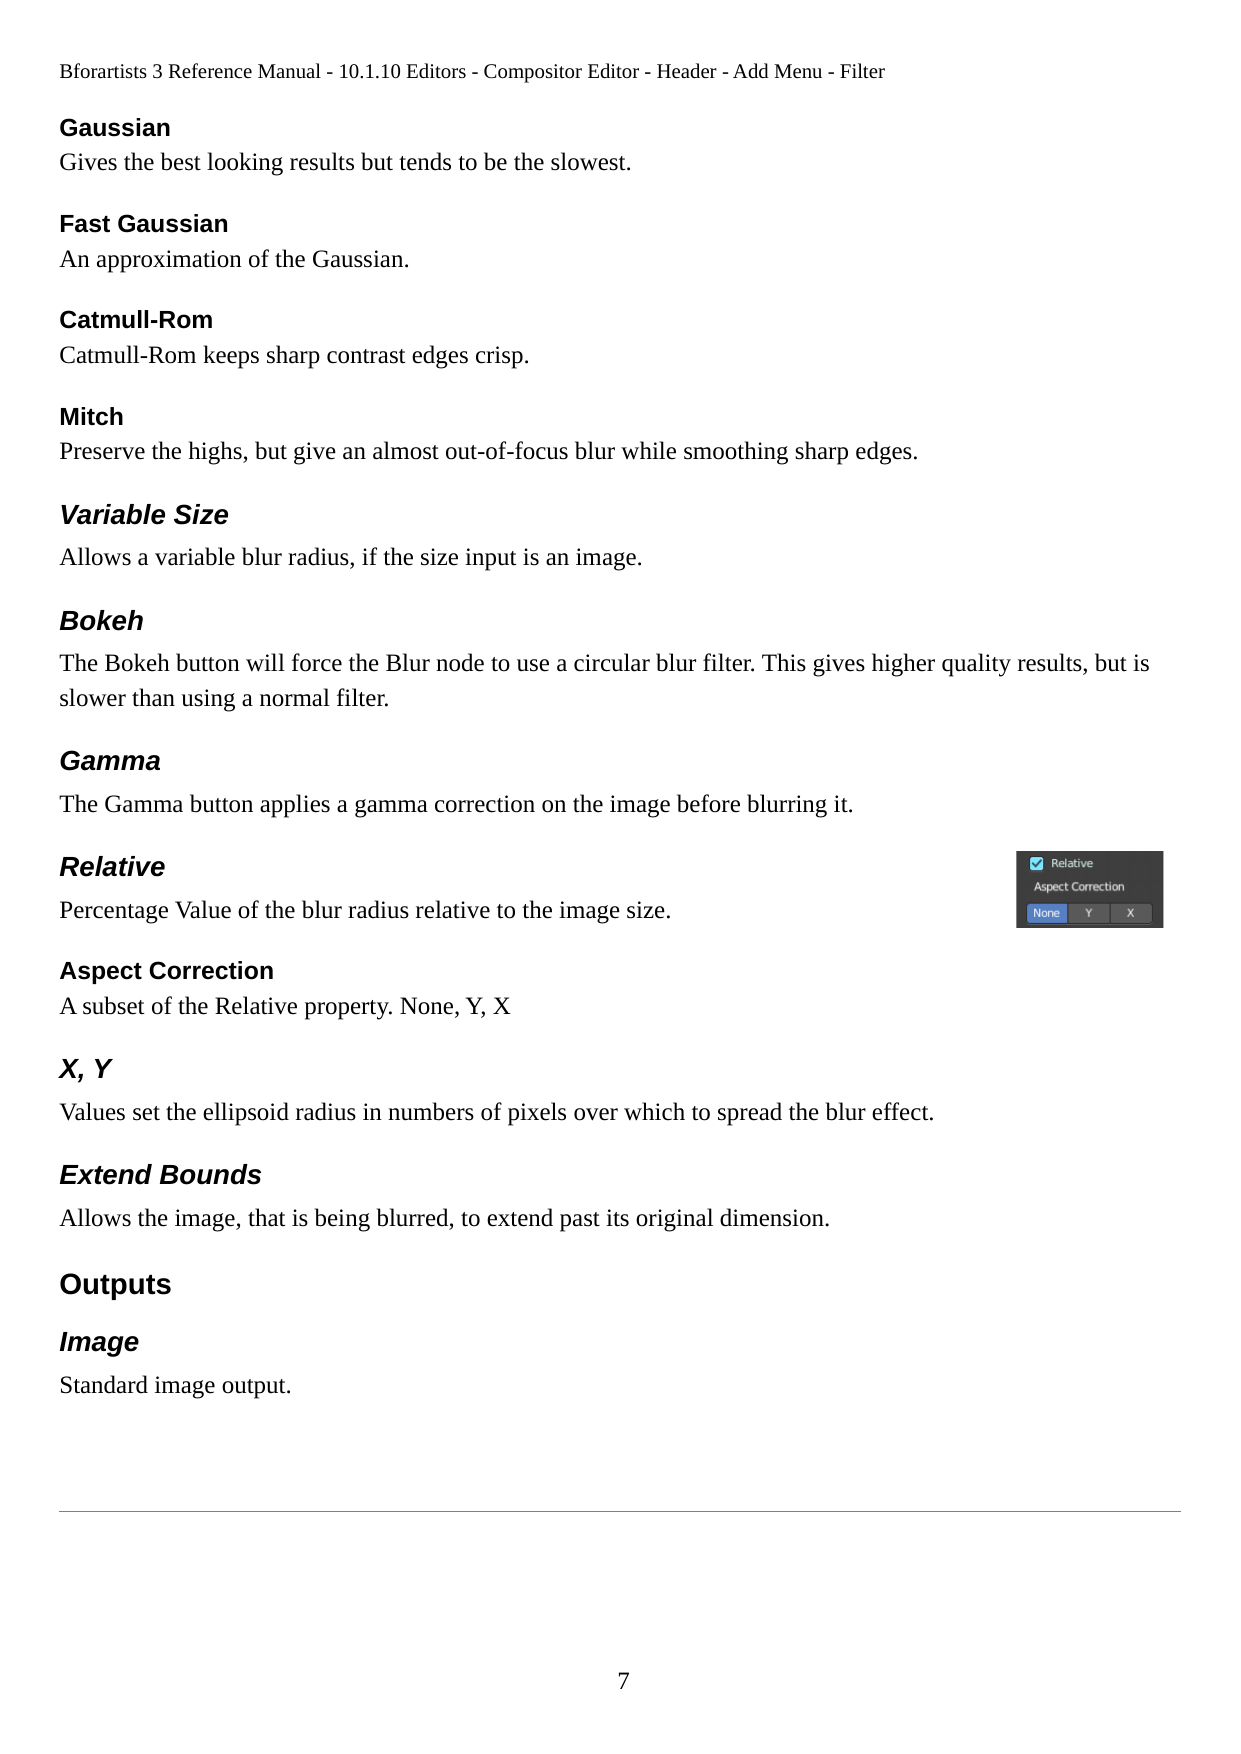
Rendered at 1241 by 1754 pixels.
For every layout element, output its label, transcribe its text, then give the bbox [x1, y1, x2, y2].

text The Gamma button applies a gamma correction on the image before blurring it. [59, 789, 1181, 817]
text The Bokeh button will force the Blur node to use a circular blur filter. This gives higher quality results, but is slower than using a normal filter. [59, 648, 1181, 712]
text Allows the image, that is being blurred, to extend past its original dimension. [59, 1203, 1181, 1232]
text Standard image output. [59, 1370, 1181, 1398]
subtitle Extend Bounds [59, 1158, 1181, 1190]
subtitle Gamma [59, 744, 1181, 776]
subtitle Aspect Correction [59, 956, 1181, 985]
text Values set the ellipsoid radius in numbers of pixels over which to spread the blur effect. [59, 1097, 1181, 1126]
subtitle Outputs [59, 1267, 1181, 1300]
subtitle Image [59, 1325, 1181, 1357]
subtitle Mitch [59, 402, 1181, 430]
text Preserve the highs, but give an almost out-of-focus blur while smoothing sharp edges. [59, 436, 1181, 465]
subtitle Fast Gaussian [59, 209, 1181, 237]
subtitle Variable Size [59, 498, 1181, 530]
subtitle Bokeh [59, 604, 1181, 636]
text Percentage Value of the blur radius relative to the image size. [59, 895, 1016, 923]
subtitle Catmull-Rom [59, 305, 1181, 334]
picture [1016, 851, 1164, 928]
text An approximation of the Gaussian. [59, 244, 1181, 272]
text Allows a variable blur radius, if the size input is an image. [59, 542, 1181, 571]
text Gives the best looking results but tends to be the slowest. [59, 147, 1181, 176]
subtitle X, Y [59, 1053, 1181, 1084]
text Catmull-Rom keeps sharp contrast edges crisp. [59, 340, 1181, 369]
subtitle Relative [59, 850, 1181, 882]
text A subset of the Relative property. None, Y, X [59, 991, 1181, 1020]
subtitle Gaussian [59, 113, 1181, 141]
